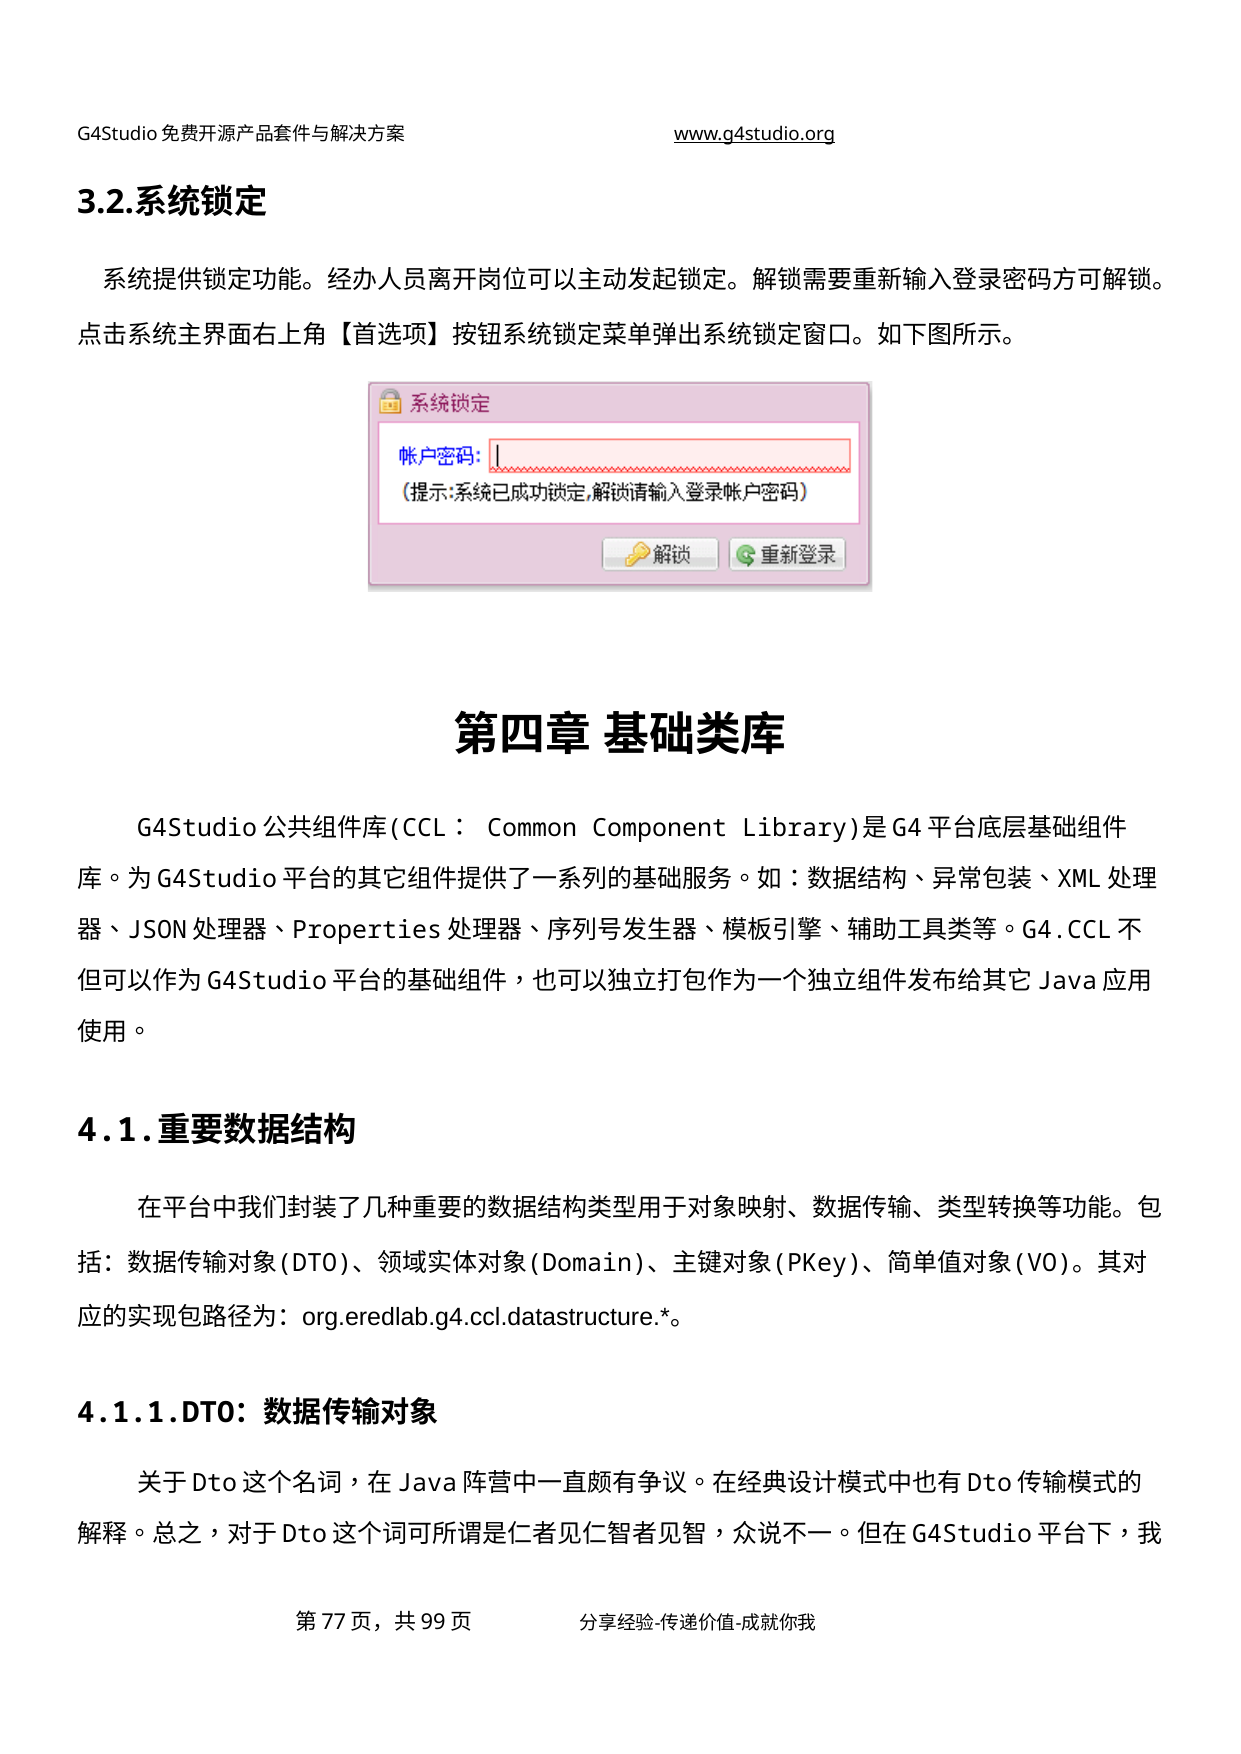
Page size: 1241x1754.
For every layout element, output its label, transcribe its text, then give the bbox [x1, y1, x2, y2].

text G4Studio公共组件库(CCL： Common Component Library)是G4平台底层基础组件库。为G4Studio平台的其它组件提供了一系列的基础服务。如：数据结构、异常包装、XML处理器、JSON处理器、Properties处理器、序列号发生器、模板引擎、辅助工具类等。G4.CCL不但可以作为G4Studio平台的基础组件，也可以独立打包作为一个独立组件发布给其它Java应用使用。 [77, 810, 1163, 1048]
text 系统提供锁定功能。经办人员离开岗位可以主动发起锁定。解锁需要重新输入登录密码方可解锁。点击系统主界面右上角【首选项】按钮系统锁定菜单弹出系统锁定窗口。如下图所示。 [77, 260, 1163, 351]
subtitle 3.2.系统锁定 [77, 175, 1163, 223]
picture [367, 381, 873, 592]
text 在平台中我们封装了几种重要的数据结构类型用于对象映射、数据传输、类型转换等功能。包括：数据传输对象(DTO)、领域实体对象(Domain)、主键对象(PKey)、简单值对象(VO)。其对应的实现包路径为：org.eredlab.g4.ccl.datastructure.*。 [77, 1188, 1163, 1333]
text 关于Dto这个名词，在Java阵营中一直颇有争议。在经典设计模式中也有Dto传输模式的解释。总之，对于Dto这个词可所谓是仁者见仁智者见智，众说不一。但在G4Studio平台下，我 [77, 1464, 1163, 1549]
subtitle 4.1.重要数据结构 [77, 1103, 1163, 1151]
subtitle 第四章 基础类库 [77, 698, 1163, 764]
subtitle 4.1.1.DTO：数据传输对象 [77, 1388, 1163, 1431]
